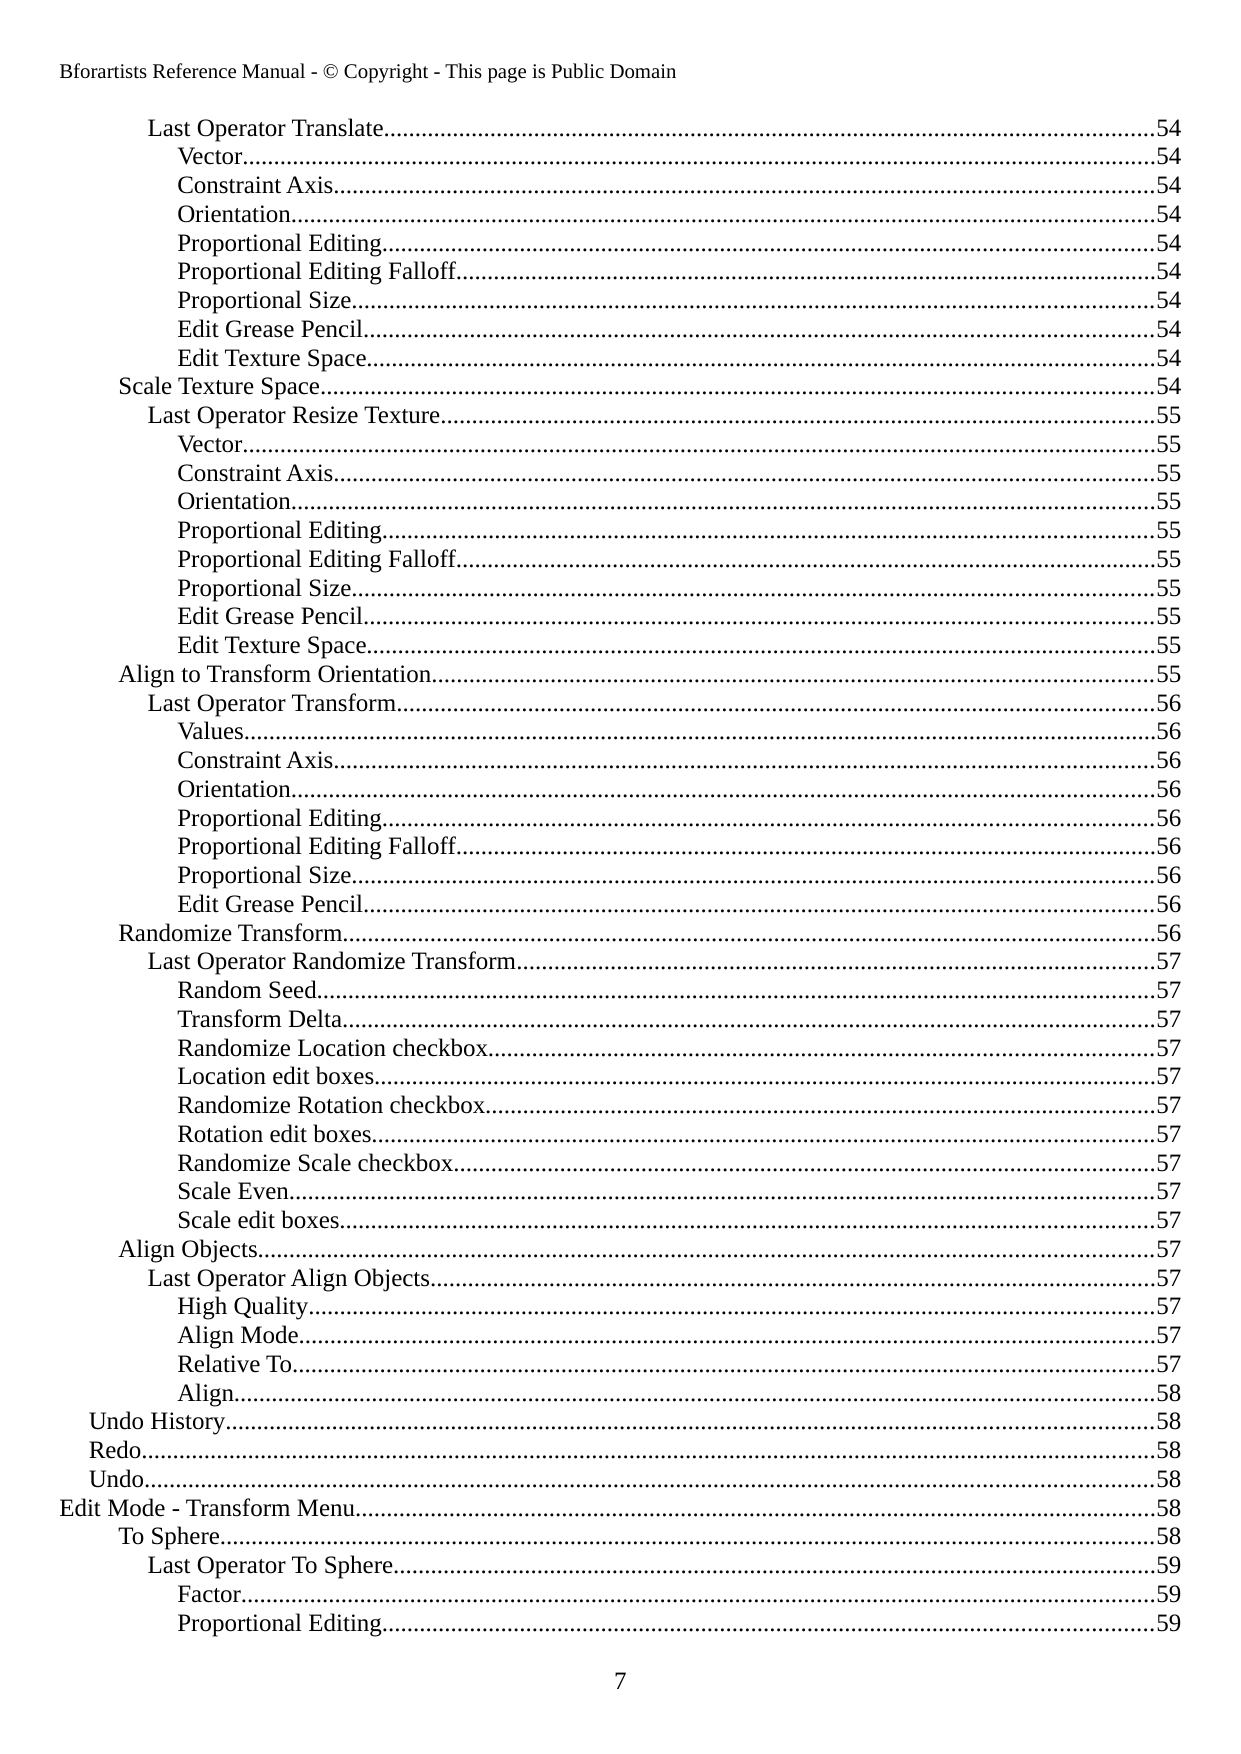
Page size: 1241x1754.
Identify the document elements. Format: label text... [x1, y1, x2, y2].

text Randomize Location checkbox 57 [177, 1033, 1181, 1061]
text Edit Texture Space 55 [177, 630, 1181, 659]
text Relative To 57 [177, 1349, 1181, 1378]
text Constraint Axis 54 [177, 170, 1181, 199]
text Edit Grease Pencil 56 [177, 889, 1181, 918]
text Align 58 [177, 1378, 1181, 1406]
text Last Operator Transform 56 [147, 688, 1181, 716]
text Edit Grease Pencil 54 [177, 314, 1181, 343]
text Align to Transform Orientation 55 [118, 659, 1181, 688]
text Factor 59 [177, 1579, 1181, 1608]
text Proportional Editing 54 [177, 228, 1181, 256]
text Last Operator Align Objects 57 [147, 1263, 1181, 1291]
text Redo 58 [88, 1435, 1181, 1464]
text Last Operator Randomize Transform 57 [147, 946, 1181, 975]
text Randomize Rotation checkbox 57 [177, 1090, 1181, 1119]
text Transform Delta 57 [177, 1004, 1181, 1033]
text Edit Mode - Transform Menu 58 [59, 1493, 1181, 1521]
text Scale edit boxes 57 [177, 1205, 1181, 1234]
text Location edit boxes 57 [177, 1061, 1181, 1090]
text Scale Texture Space 54 [118, 371, 1181, 400]
text Proportional Editing Falloff 54 [177, 256, 1181, 285]
text Last Operator Translate 54 [147, 113, 1181, 141]
text Proportional Editing 55 [177, 515, 1181, 544]
text Orientation 56 [177, 774, 1181, 803]
text Values 56 [177, 716, 1181, 745]
text Align Objects 57 [118, 1234, 1181, 1263]
text Undo History 58 [88, 1406, 1181, 1435]
text Rotation edit boxes 57 [177, 1119, 1181, 1148]
text Proportional Size 56 [177, 860, 1181, 889]
text Align Mode 57 [177, 1320, 1181, 1349]
text Orientation 54 [177, 199, 1181, 228]
text Last Operator To Sphere 59 [147, 1550, 1181, 1579]
text Proportional Editing 59 [177, 1608, 1181, 1636]
text Vector 54 [177, 141, 1181, 170]
text Proportional Editing 56 [177, 803, 1181, 831]
text Proportional Editing Falloff 55 [177, 544, 1181, 573]
text High Quality 57 [177, 1291, 1181, 1320]
text Randomize Transform 56 [118, 918, 1181, 946]
text Constraint Axis 55 [177, 458, 1181, 486]
text Randomize Scale checkbox 57 [177, 1148, 1181, 1176]
text To Sphere 58 [118, 1521, 1181, 1550]
text Vector 55 [177, 429, 1181, 458]
text Constraint Axis 56 [177, 745, 1181, 774]
text Edit Grease Pencil 55 [177, 601, 1181, 630]
text Random Seed 57 [177, 975, 1181, 1004]
text Scale Even 57 [177, 1176, 1181, 1205]
text Undo 58 [88, 1464, 1181, 1493]
text Proportional Size 54 [177, 285, 1181, 314]
text Proportional Size 55 [177, 573, 1181, 601]
text Proportional Editing Falloff 56 [177, 831, 1181, 860]
text Edit Texture Space 54 [177, 343, 1181, 371]
text Last Operator Resize Texture 55 [147, 400, 1181, 429]
text Orientation 55 [177, 486, 1181, 515]
